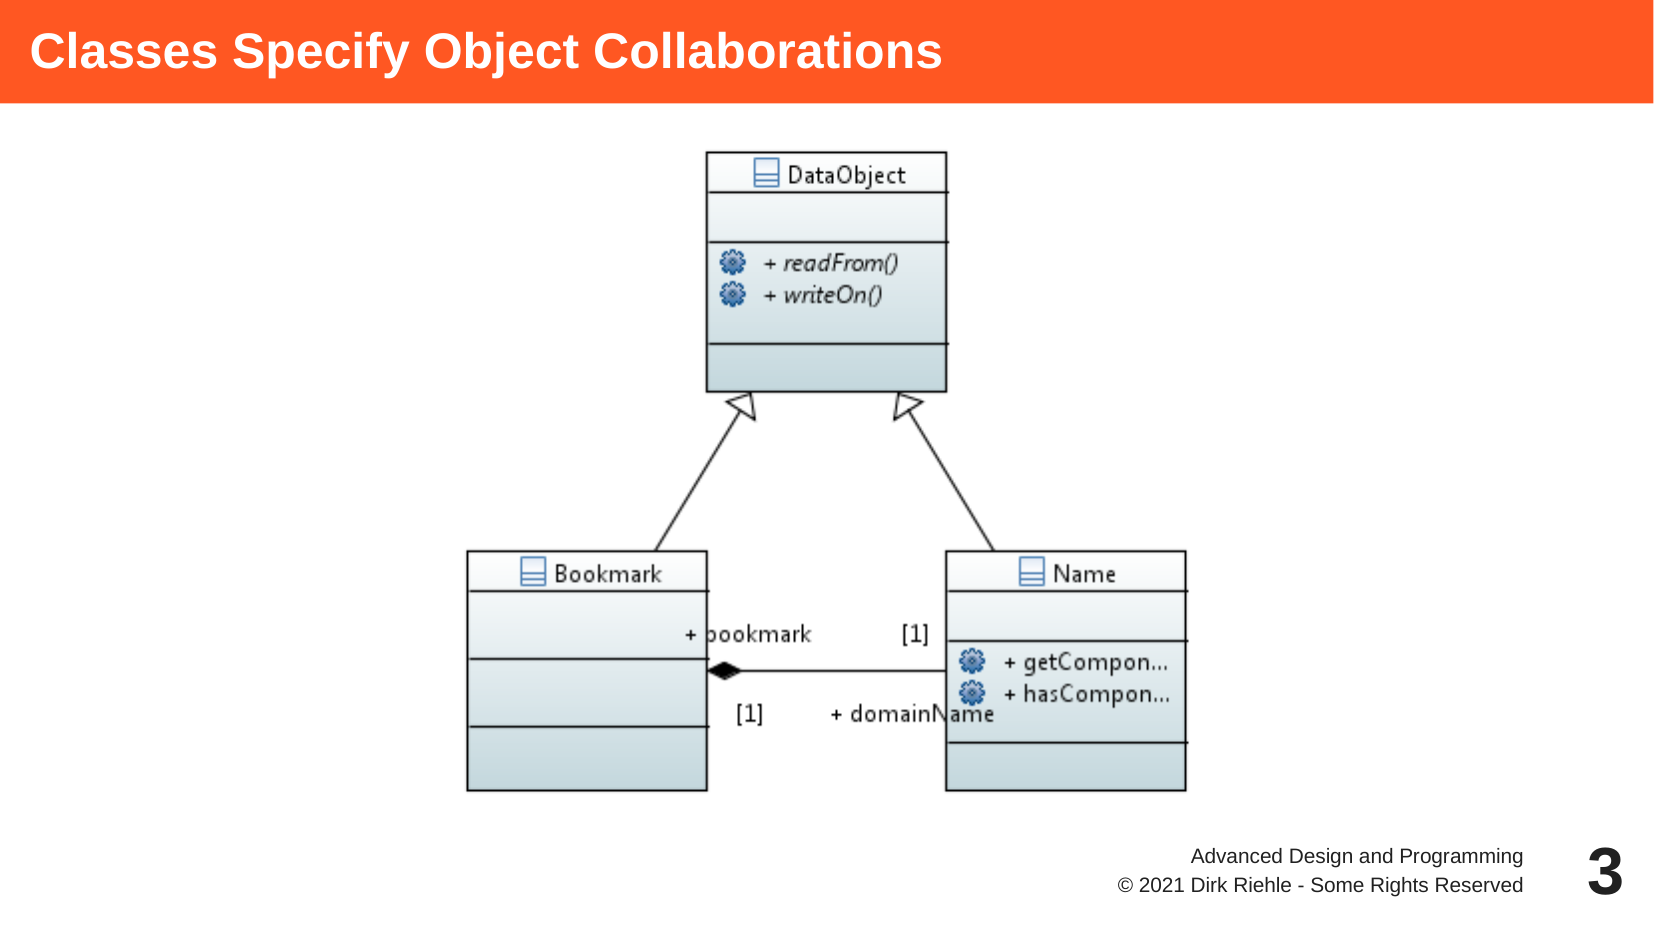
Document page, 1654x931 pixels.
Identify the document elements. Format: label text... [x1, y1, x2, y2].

title Classes Specify Object Collaborations [0, 0, 1654, 104]
picture [447, 132, 1207, 813]
